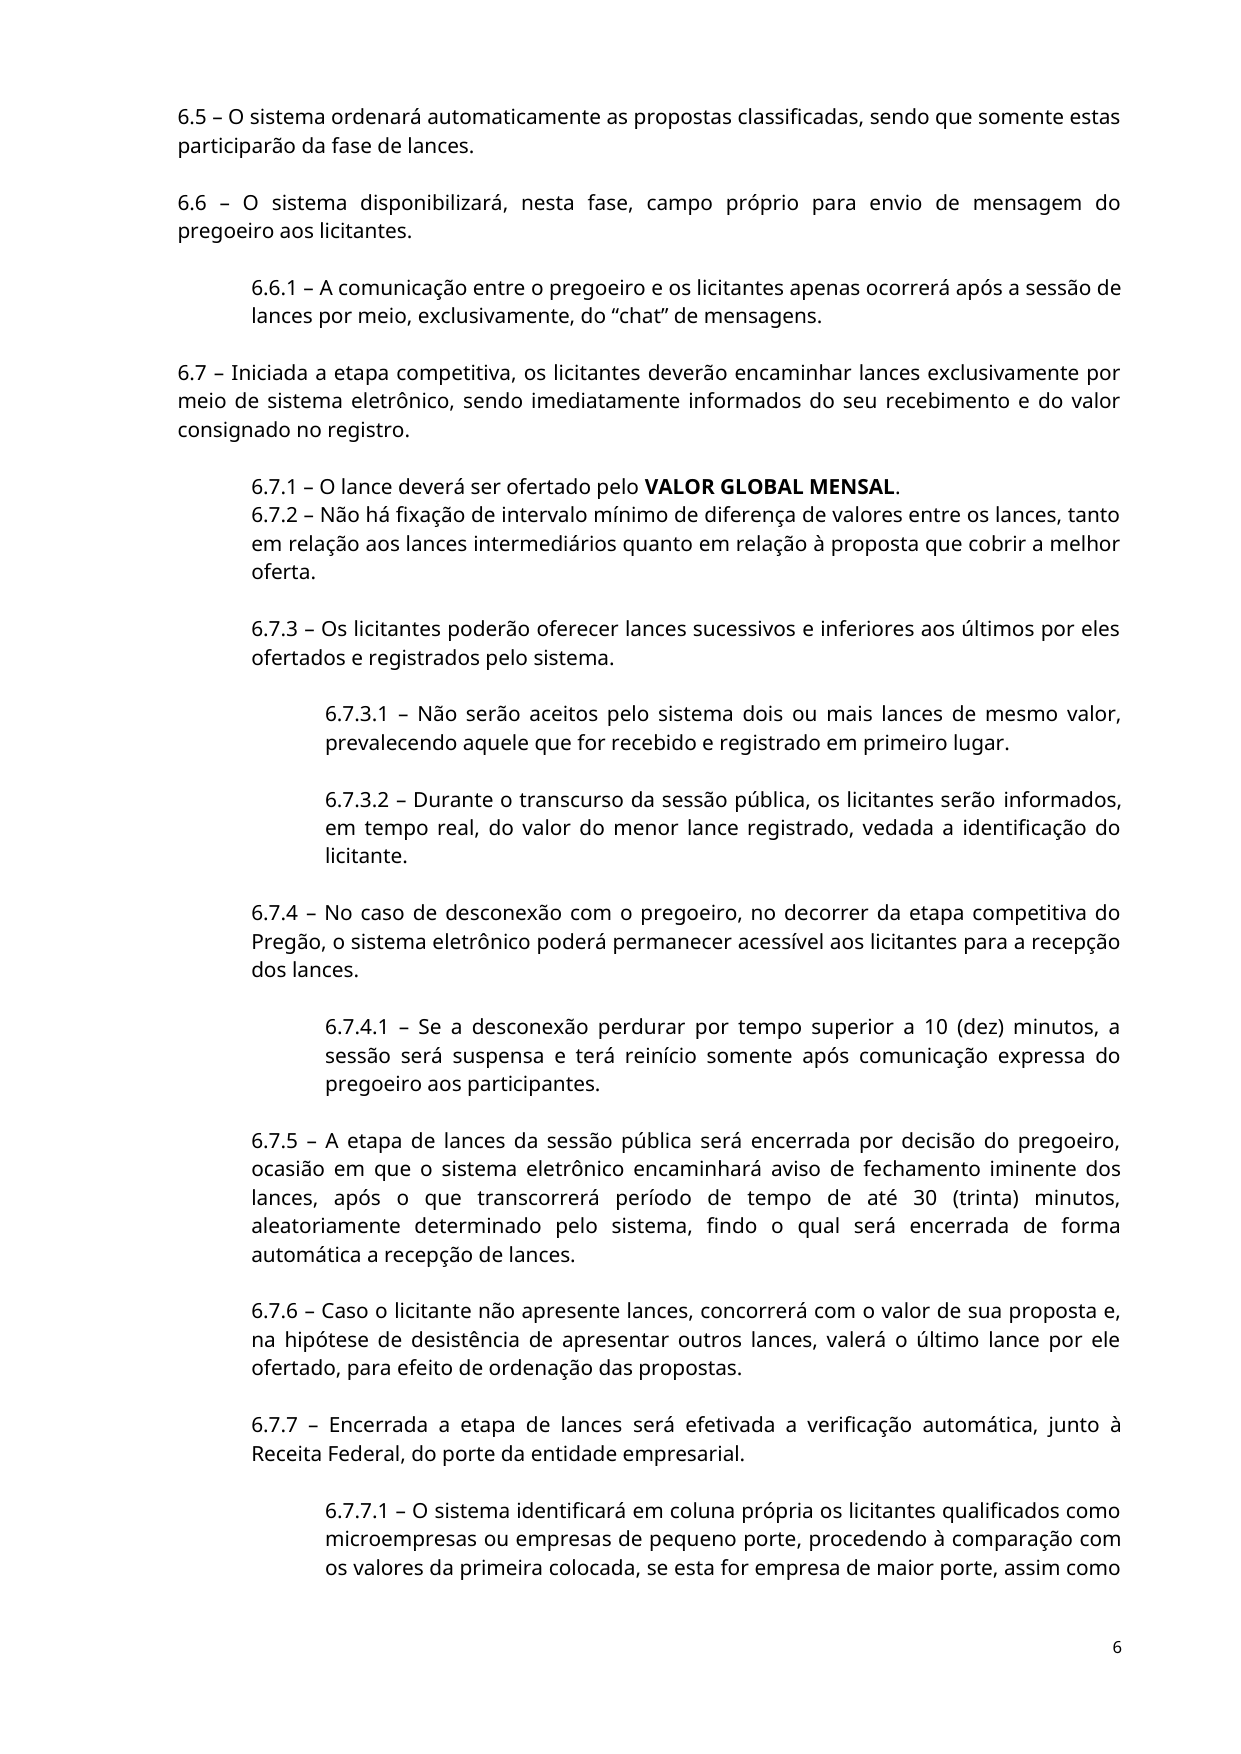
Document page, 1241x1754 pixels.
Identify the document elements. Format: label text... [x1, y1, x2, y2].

text 6.7.5 – A etapa de lances da sessão pública será encerrada por decisão do pregoeiro, ocasião em que o sistema eletrônico encaminhará aviso de fechamento iminente dos lances, após o que transcorrerá período de tempo de até 30 (trinta) minutos, aleatoriamente determinado pelo sistema, findo o qual será encerrada de forma automática a recepção de lances. [251, 1126, 1122, 1268]
text 6.7.7.1 – O sistema identificará em coluna própria os licitantes qualificados como microempresas ou empresas de pequeno porte, procedendo à comparação com os valores da primeira colocada, se esta for empresa de maior porte, assim como [325, 1496, 1122, 1581]
text 6.6 – O sistema disponibilizará, nesta fase, campo próprio para envio de mensagem do pregoeiro aos licitantes. [177, 188, 1122, 244]
text 6.7.4 – No caso de desconexão com o pregoeiro, no decorrer da etapa competitiva do Pregão, o sistema eletrônico poderá permanecer acessível aos licitantes para a recepção dos lances. [251, 898, 1122, 984]
list 6.7.3 – Os licitantes poderão oferecer lances sucessivos e inferiores aos últimos por eles ofertados e registrados pelo sistema. [251, 614, 1122, 671]
list 6.7.2 – Não há fixação de intervalo mínimo de diferença de valores entre os lances, tanto em relação aos lances intermediários quanto em relação à proposta que cobrir a melhor oferta. [251, 500, 1122, 586]
text 6.7 – Iniciada a etapa competitiva, os licitantes deverão encaminhar lances exclusivamente por meio de sistema eletrônico, sendo imediatamente informados do seu recebimento e do valor consignado no registro. [177, 358, 1122, 443]
text 6.7.4.1 – Se a desconexão perdurar por tempo superior a 10 (dez) minutos, a sessão será suspensa e terá reinício somente após comunicação expressa do pregoeiro aos participantes. [325, 1012, 1122, 1098]
text 6.7.3.1 – Não serão aceitos pelo sistema dois ou mais lances de mesmo valor, prevalecendo aquele que for recebido e registrado em primeiro lugar. [325, 699, 1122, 756]
text 6.6.1 – A comunicação entre o pregoeiro e os licitantes apenas ocorrerá após a sessão de lances por meio, exclusivamente, do “chat” de mensagens. [251, 273, 1122, 330]
text 6.7.6 – Caso o licitante não apresente lances, concorrerá com o valor de sua proposta e, na hipótese de desistência de apresentar outros lances, valerá o último lance por ele ofertado, para efeito de ordenação das propostas. [251, 1297, 1122, 1382]
text 6.7.7 – Encerrada a etapa de lances será efetivada a verificação automática, junto à Receita Federal, do porte da entidade empresarial. [251, 1410, 1122, 1467]
text 6.5 – O sistema ordenará automaticamente as propostas classificadas, sendo que somente estas participarão da fase de lances. [177, 102, 1122, 159]
text 6.7.1 – O lance deverá ser ofertado pelo VALOR GLOBAL MENSAL. [251, 472, 1122, 500]
text 6.7.3.2 – Durante o transcurso da sessão pública, os licitantes serão informados, em tempo real, do valor do menor lance registrado, vedada a identificação do licitante. [325, 785, 1122, 870]
